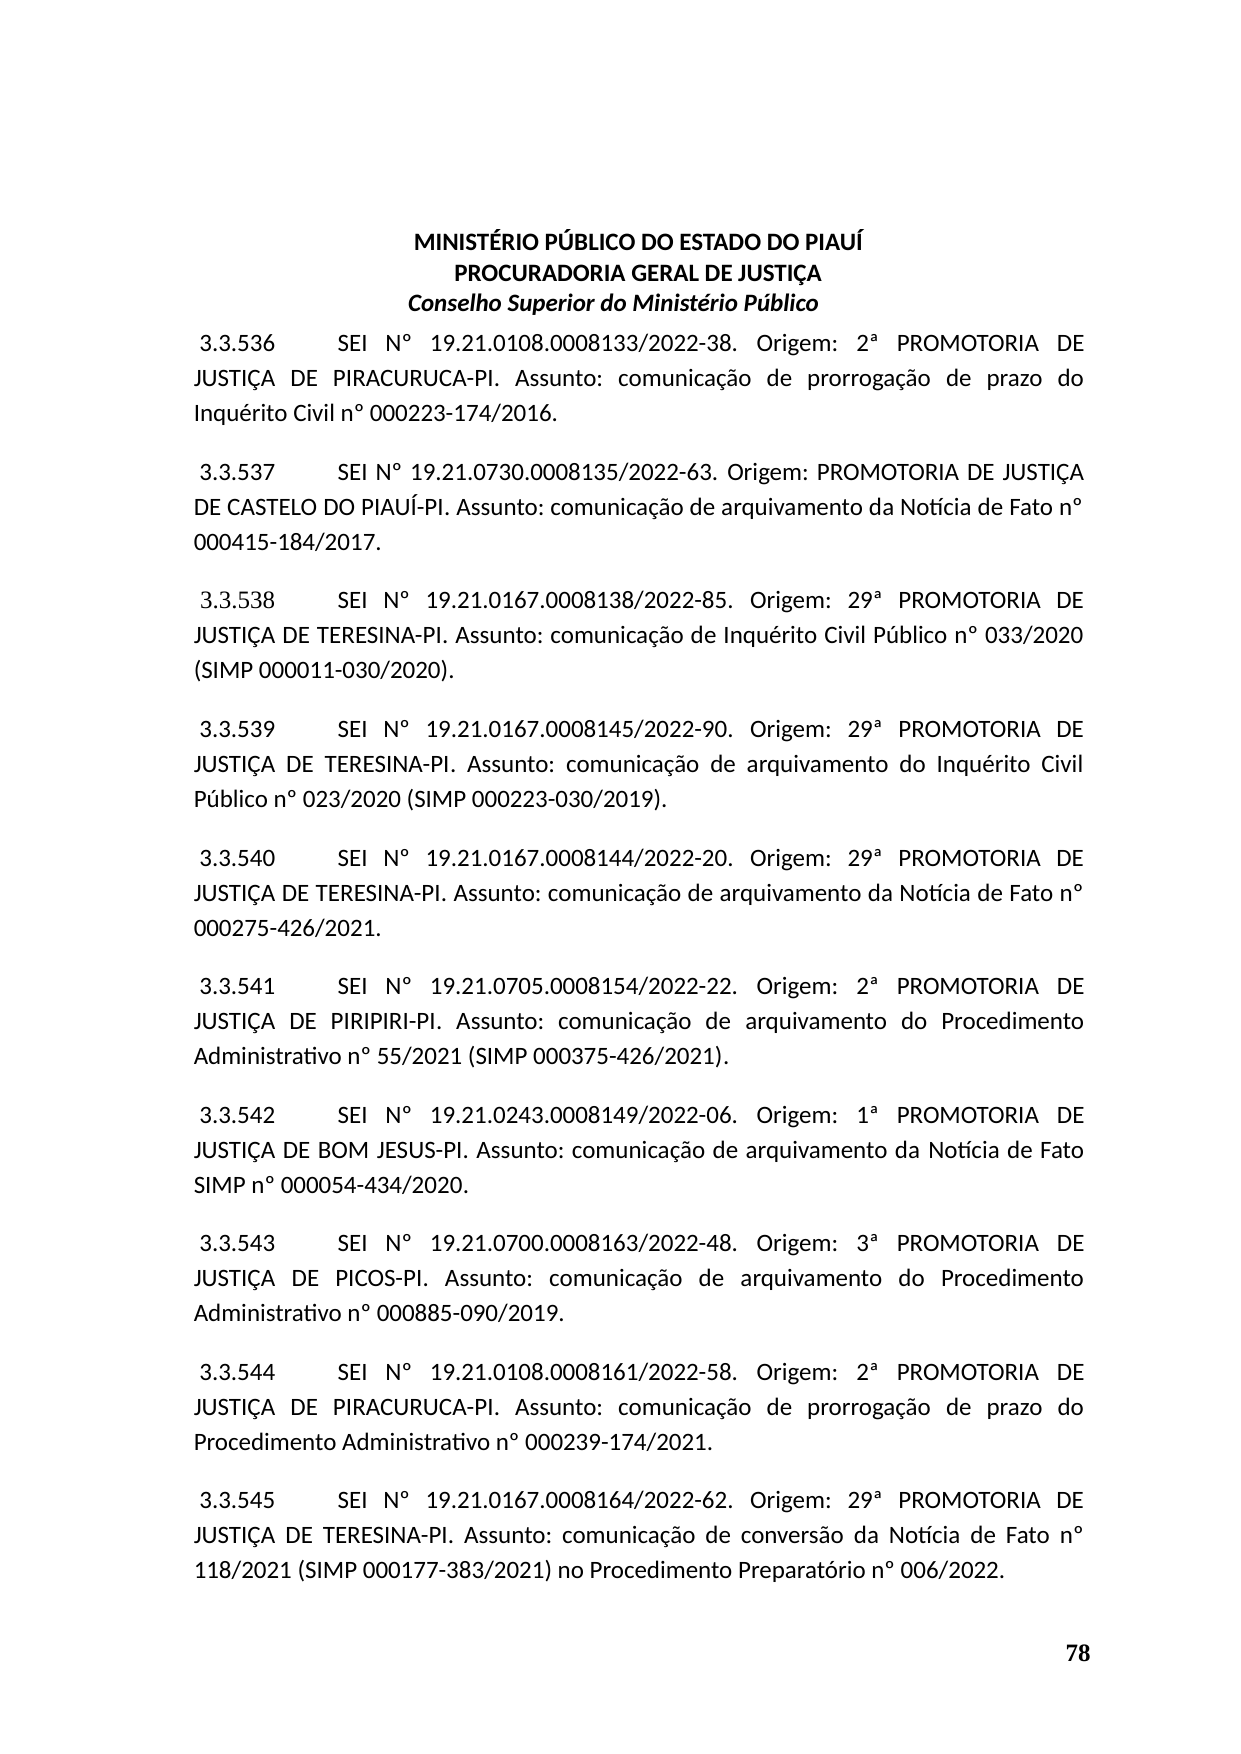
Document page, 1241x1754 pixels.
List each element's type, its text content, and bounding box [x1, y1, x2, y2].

list SEI Nº 19.21.0167.0008164/2022-62. Origem: 29ª PROMOTORIA DE JUSTIÇA DE TERESINA-PI. Assunto: comunicação de conversão da Notícia de Fato nº 118/2021 (SIMP 000177-383/2021) no Procedimento Preparatório nº 006/2022. [193, 1484, 1084, 1585]
list SEI Nº 19.21.0700.0008163/2022-48. Origem: 3ª PROMOTORIA DE JUSTIÇA DE PICOS-PI. Assunto: comunicação de arquivamento do Procedimento Administrativo nº 000885-090/2019. [193, 1227, 1084, 1328]
list SEI Nº 19.21.0730.0008135/2022-63. Origem: PROMOTORIA DE JUSTIÇA DE CASTELO DO PIAUÍ-PI. Assunto: comunicação de arquivamento da Notícia de Fato nº 000415-184/2017. [193, 456, 1084, 557]
list SEI Nº 19.21.0167.0008145/2022-90. Origem: 29ª PROMOTORIA DE JUSTIÇA DE TERESINA-PI. Assunto: comunicação de arquivamento do Inquérito Civil Público nº 023/2020 (SIMP 000223-030/2019). [193, 713, 1084, 814]
list SEI Nº 19.21.0108.0008133/2022-38. Origem: 2ª PROMOTORIA DE JUSTIÇA DE PIRACURUCA-PI. Assunto: comunicação de prorrogação de prazo do Inquérito Civil nº 000223-174/2016. [193, 327, 1084, 428]
list SEI Nº 19.21.0108.0008161/2022-58. Origem: 2ª PROMOTORIA DE JUSTIÇA DE PIRACURUCA-PI. Assunto: comunicação de prorrogação de prazo do Procedimento Administrativo nº 000239-174/2021. [193, 1356, 1084, 1456]
list SEI Nº 19.21.0167.0008144/2022-20. Origem: 29ª PROMOTORIA DE JUSTIÇA DE TERESINA-PI. Assunto: comunicação de arquivamento da Notícia de Fato nº 000275-426/2021. [193, 842, 1084, 942]
list SEI Nº 19.21.0243.0008149/2022-06. Origem: 1ª PROMOTORIA DE JUSTIÇA DE BOM JESUS-PI. Assunto: comunicação de arquivamento da Notícia de Fato SIMP nº 000054-434/2020. [193, 1099, 1084, 1199]
list SEI Nº 19.21.0705.0008154/2022-22. Origem: 2ª PROMOTORIA DE JUSTIÇA DE PIRIPIRI-PI. Assunto: comunicação de arquivamento do Procedimento Administrativo nº 55/2021 (SIMP 000375-426/2021). [193, 970, 1084, 1071]
list SEI Nº 19.21.0167.0008138/2022-85. Origem: 29ª PROMOTORIA DE JUSTIÇA DE TERESINA-PI. Assunto: comunicação de Inquérito Civil Público nº 033/2020 (SIMP 000011-030/2020). [193, 584, 1084, 685]
